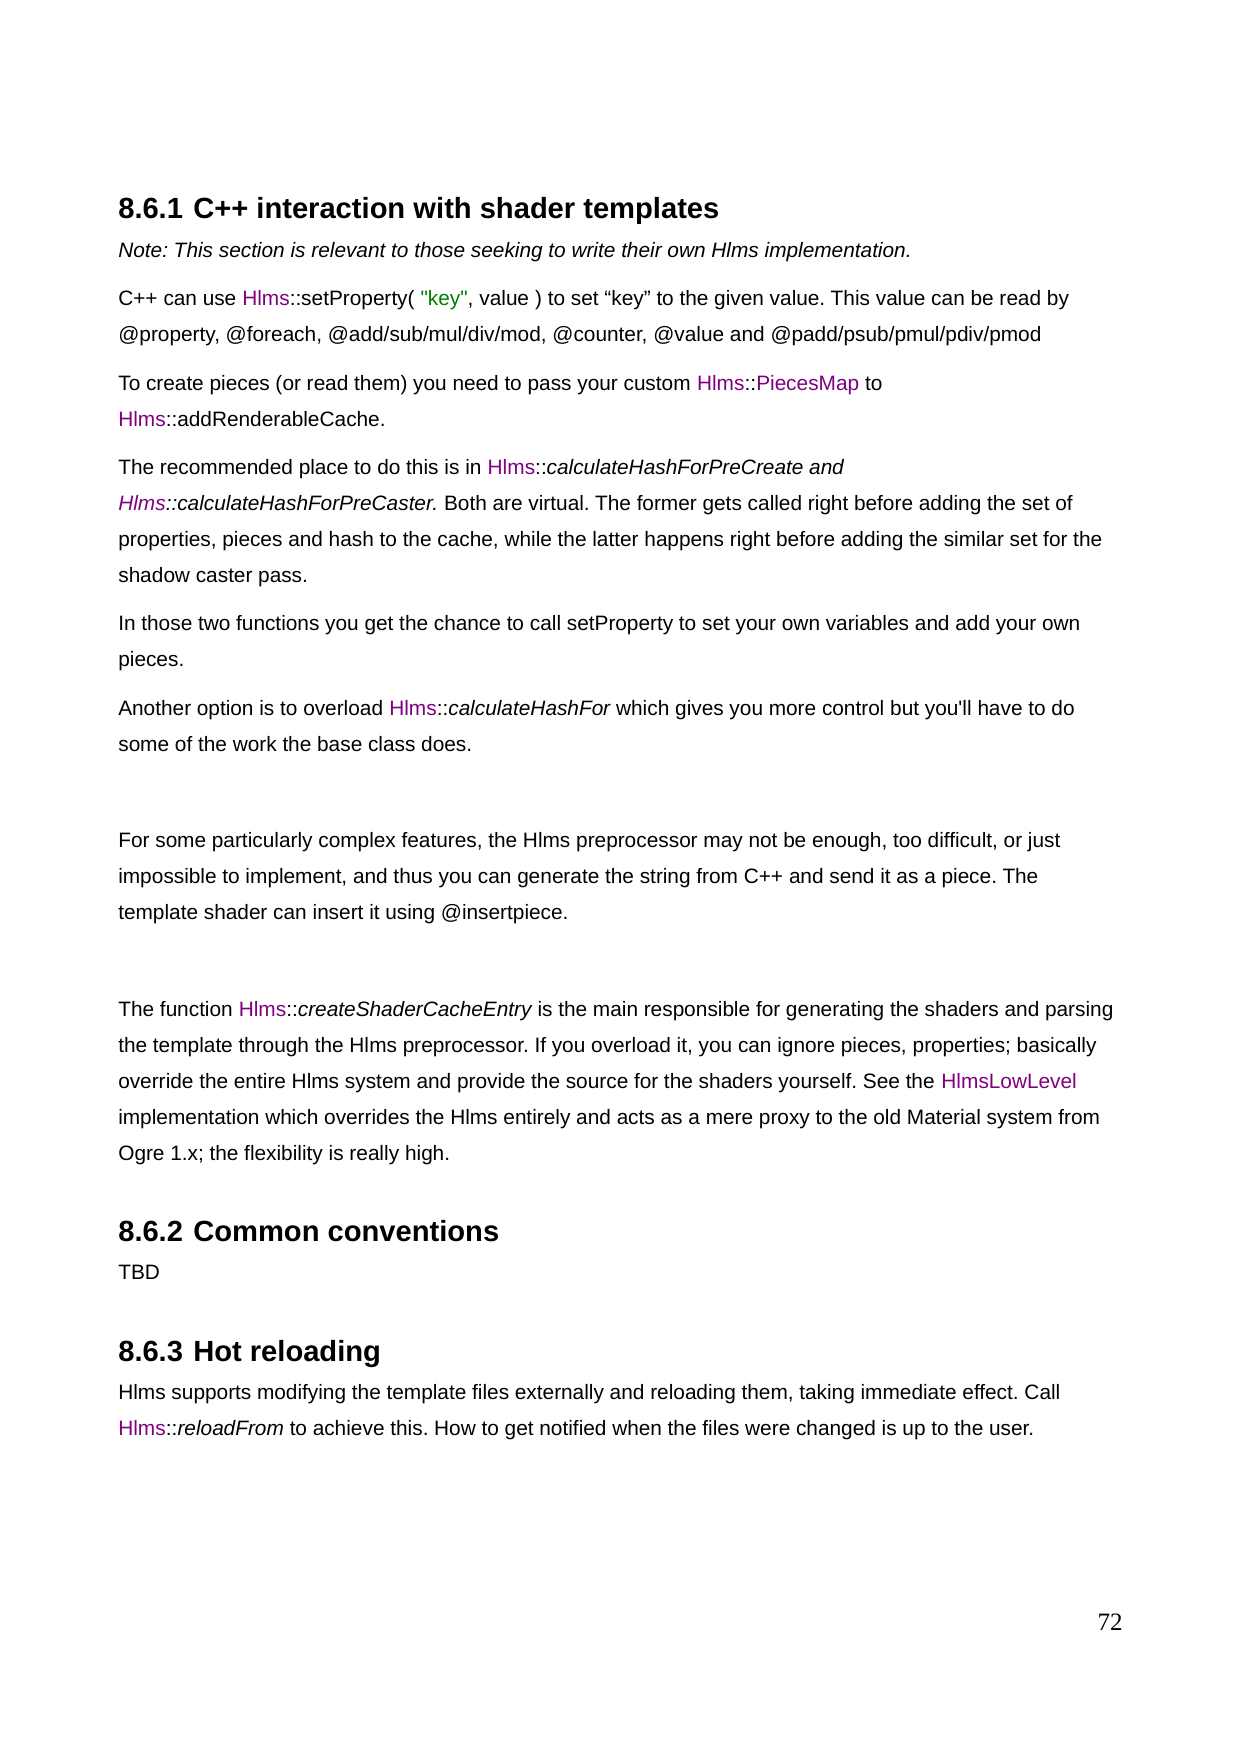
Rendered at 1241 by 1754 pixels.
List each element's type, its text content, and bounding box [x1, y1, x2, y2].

text For some particularly complex features, the Hlms preprocessor may not be enough, too difficult, or just impossible to implement, and thus you can generate the string from C++ and send it as a piece. The template shader can insert it using @insertpiece. [118, 828, 1122, 924]
text To create pieces (or read them) you need to pass your custom Hlms::PiecesMap to Hlms::addRenderableCache. [118, 370, 1122, 430]
subtitle C++ interaction with shader templates [118, 192, 1122, 225]
text Hlms supports modifying the template files externally and reloading them, taking immediate effect. Call Hlms::reloadFrom to achieve this. How to get notified when the files were changed is up to the user. [118, 1380, 1122, 1439]
text The recommended place to do this is in Hlms::calculateHashForPreCreate and Hlms::calculateHashForPreCaster. Both are virtual. The former gets called right before adding the set of properties, pieces and hash to the cache, while the latter happens right before adding the similar set for the shadow caster pass. [118, 455, 1122, 587]
text C++ can use Hlms::setProperty( "key", value ) to set “key” to the given value. This value can be read by @property, @foreach, @add/sub/mul/div/mod, @counter, @value and @padd/psub/pmul/pdiv/pmod [118, 286, 1122, 346]
text In those two functions you get the chance to call setProperty to set your own variables and add your own pieces. [118, 611, 1122, 671]
text The function Hlms::createShaderCacheEntry is the main responsible for generating the shaders and parsing the template through the Hlms preprocessor. If you overload it, you can ignore pieces, properties; basically override the entire Hlms system and provide the source for the shaders yourself. See the HlmsLowLevel implementation which overrides the Hlms entirely and acts as a mere proxy to the old Material system from Ogre 1.x; the flexibility is really high. [118, 997, 1122, 1165]
text Another option is to overload Hlms::calculateHashFor which gives you more control but you'll have to do some of the work the base class does. [118, 695, 1122, 755]
subtitle Common conventions [118, 1214, 1122, 1248]
text Note: This section is relevant to those seeking to write their own Hlms implementation. [118, 238, 1122, 262]
text TBD [118, 1260, 1122, 1284]
subtitle Hot reloading [118, 1334, 1122, 1367]
